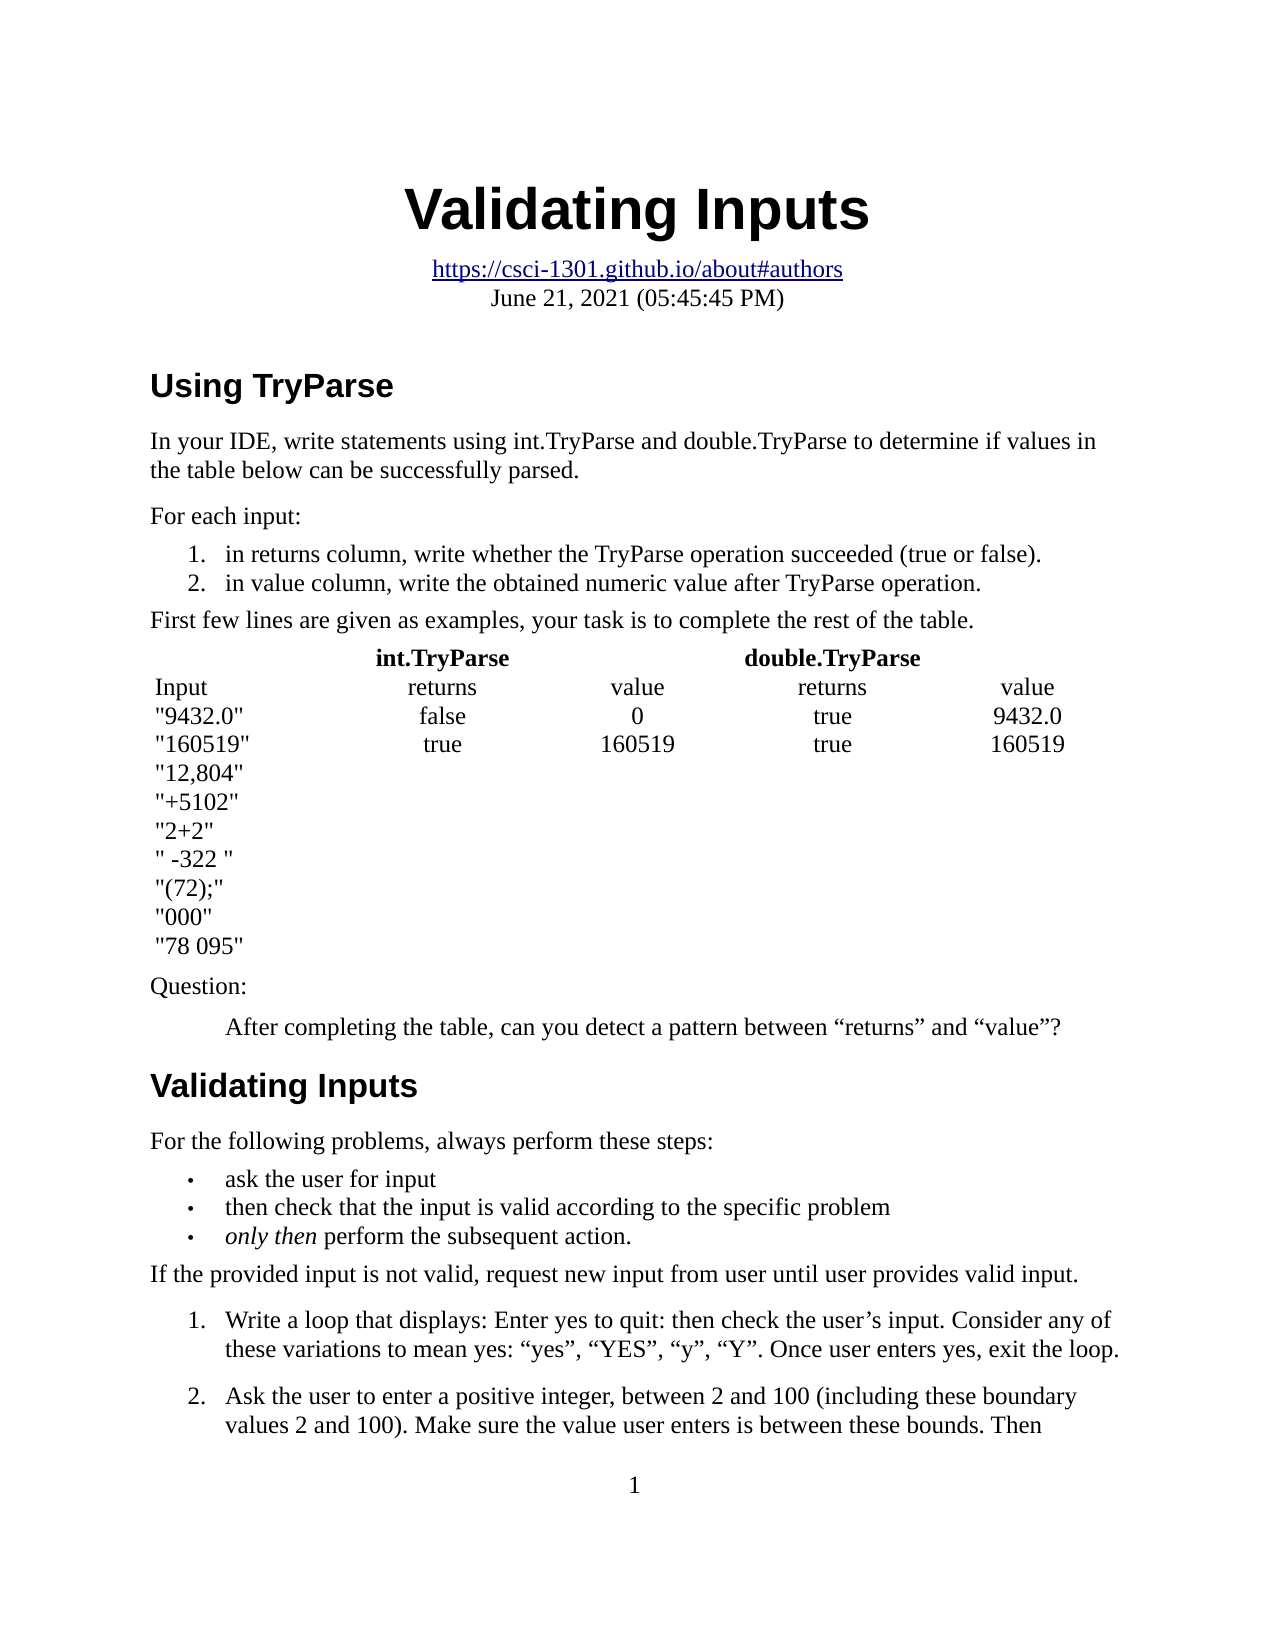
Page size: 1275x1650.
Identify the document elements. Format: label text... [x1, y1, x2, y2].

table_header [930, 643, 1125, 672]
table_cell Input [150, 672, 345, 701]
list in returns column, write whether the TryParse operation succeeded (true or false). [187, 539, 1125, 568]
table_cell [540, 931, 735, 959]
table_cell [930, 787, 1125, 816]
table_cell "12,804" [150, 758, 345, 787]
list Ask the user to enter a positive integer, between 2 and 100 (including these boundary values 2 and 100). Make sure the value user enters is between these bounds. Then [187, 1381, 1125, 1438]
table_cell "9432.0" [150, 701, 345, 729]
table_cell 160519 [540, 730, 735, 758]
text https://csci-1301.github.io/about#authors [150, 254, 1125, 283]
table_cell [345, 816, 540, 844]
list ask the user for input [187, 1164, 1125, 1192]
table_cell [735, 845, 930, 873]
table_cell [345, 873, 540, 902]
table_cell "(72);" [150, 873, 345, 902]
table_cell [930, 873, 1125, 902]
table_cell " -322 " [150, 845, 345, 873]
table_cell returns [735, 672, 930, 701]
text After completing the table, can you detect a pattern between “returns” and “value”? [225, 1012, 1125, 1041]
table_cell "160519" [150, 730, 345, 758]
table_cell "000" [150, 902, 345, 931]
list Write a loop that displays: Enter yes to quit: then check the user’s input. Consider any of these variations to mean yes: “yes”, “YES”, “y”, “Y”. Once user enters yes, exit the loop. [187, 1306, 1125, 1363]
table_cell [930, 816, 1125, 844]
table_cell [345, 845, 540, 873]
table_cell "+5102" [150, 787, 345, 816]
table_cell true [735, 730, 930, 758]
table_cell 160519 [930, 730, 1125, 758]
table_cell [345, 931, 540, 959]
table_cell false [345, 701, 540, 729]
table_cell [735, 787, 930, 816]
table_cell value [540, 672, 735, 701]
text For each input: [150, 501, 1125, 530]
subtitle Validating Inputs [150, 1066, 1125, 1104]
table_cell [540, 787, 735, 816]
table_header [150, 643, 345, 672]
table_cell [345, 902, 540, 931]
table_cell value [930, 672, 1125, 701]
subtitle Using TryParse [150, 366, 1125, 404]
table_cell [540, 873, 735, 902]
text If the provided input is not valid, request new input from user until user provides valid input. [150, 1259, 1125, 1288]
text Question: [150, 971, 1125, 1000]
table_cell [735, 816, 930, 844]
text In your IDE, write statements using int.TryParse and double.TryParse to determine if values in the table below can be successfully parsed. [150, 426, 1125, 483]
table_cell [540, 816, 735, 844]
text First few lines are given as examples, your task is to complete the rest of the table. [150, 606, 1125, 634]
table_cell [930, 902, 1125, 931]
table_cell [930, 758, 1125, 787]
text For the following problems, always perform these steps: [150, 1126, 1125, 1155]
table_cell 9432.0 [930, 701, 1125, 729]
table_cell [540, 902, 735, 931]
text June 21, 2021 (05:45:45 PM) [150, 283, 1125, 312]
table_cell [540, 758, 735, 787]
table_cell [735, 902, 930, 931]
list in value column, write the obtained numeric value after TryParse operation. [187, 568, 1125, 597]
title Validating Inputs [150, 175, 1125, 242]
list then check that the input is valid according to the specific problem [187, 1192, 1125, 1221]
table_cell [540, 845, 735, 873]
table_cell [930, 931, 1125, 959]
table_cell "78 095" [150, 931, 345, 959]
table_header double.TryParse [735, 643, 930, 672]
table_cell returns [345, 672, 540, 701]
table_cell [345, 787, 540, 816]
table_cell [930, 845, 1125, 873]
table_cell true [345, 730, 540, 758]
table_cell [735, 873, 930, 902]
table_header [540, 643, 735, 672]
table_cell 0 [540, 701, 735, 729]
list only then perform the subsequent action. [187, 1221, 1125, 1250]
table_cell [735, 758, 930, 787]
table_cell [345, 758, 540, 787]
table_cell true [735, 701, 930, 729]
table_header int.TryParse [345, 643, 540, 672]
table_cell "2+2" [150, 816, 345, 844]
table_cell [735, 931, 930, 959]
